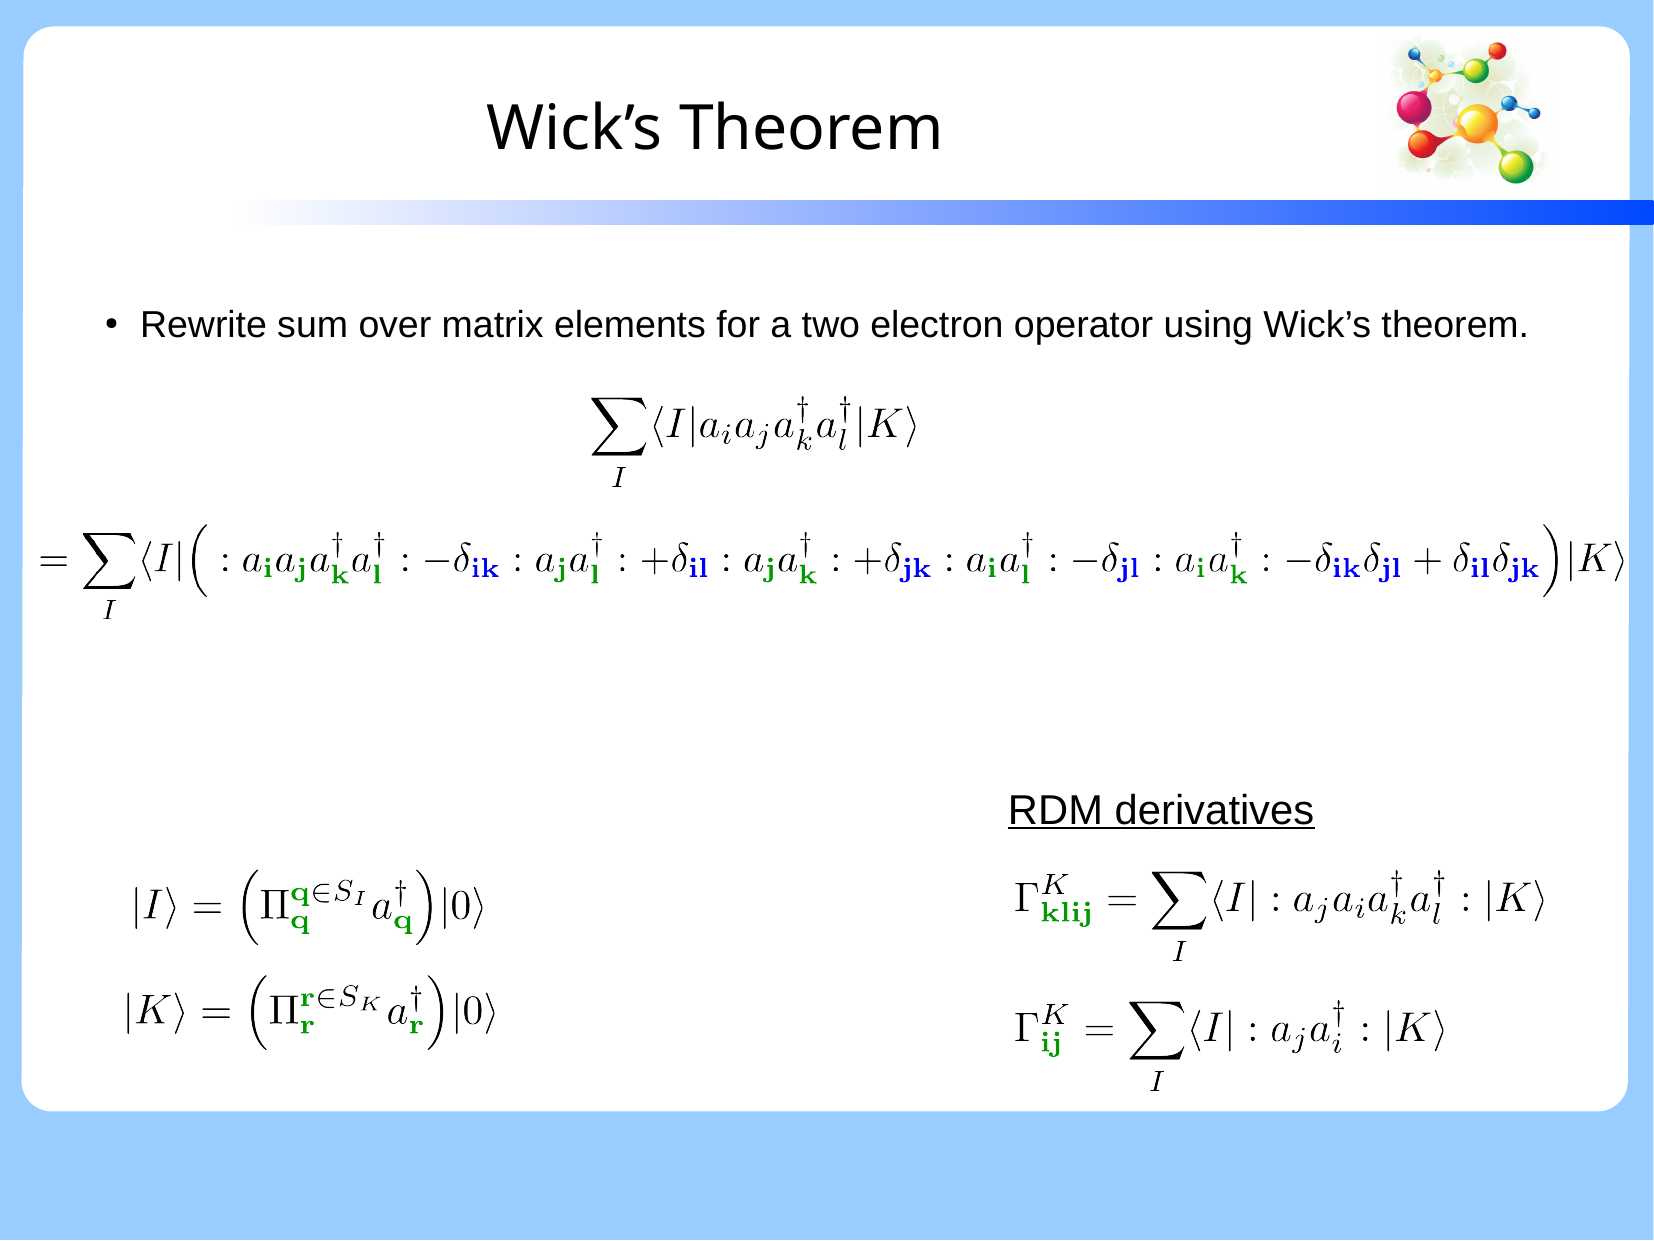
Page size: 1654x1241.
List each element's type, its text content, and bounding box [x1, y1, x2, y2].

picture [135, 869, 483, 945]
picture [1382, 29, 1556, 195]
text_box Rewrite sum over matrix elements for a two electron operator using Wick’s theorem. [90, 254, 1576, 524]
picture [1015, 870, 1544, 961]
text_box RDM derivatives [993, 779, 1549, 841]
text_box Rewrite sum over matrix elements for a two electron operator using Wick’s theorem. [90, 619, 1576, 1241]
picture [127, 975, 495, 1051]
picture [591, 396, 916, 487]
title Wick’s Theorem [82, 49, 1332, 201]
picture [1015, 1000, 1444, 1091]
table_cell [956, 201, 961, 224]
picture [40, 524, 1624, 619]
table_cell [873, 201, 877, 224]
